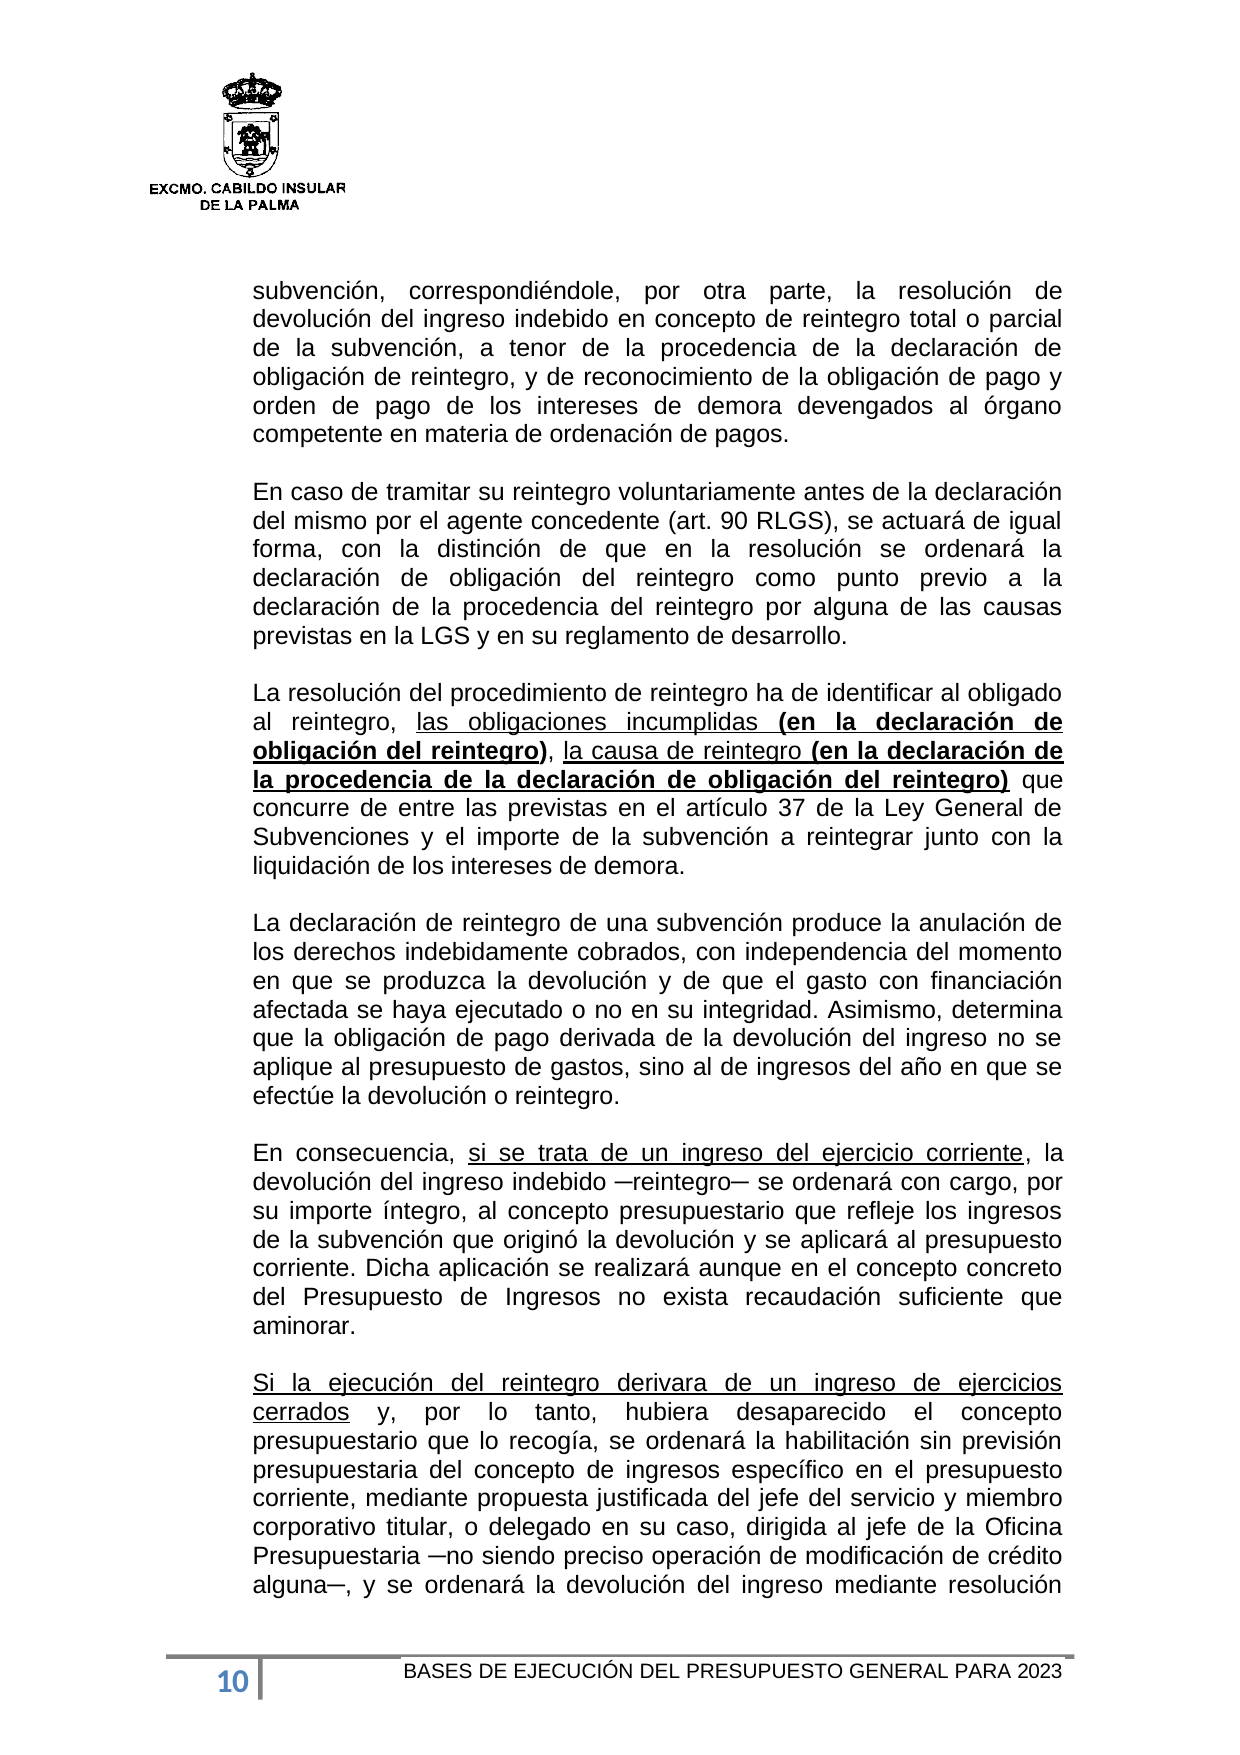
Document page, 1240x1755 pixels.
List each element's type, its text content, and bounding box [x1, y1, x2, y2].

text cerrados y, por lo tanto, hubiera desaparecido el concepto presupuestario que lo recogía, se ordenará la habilitación sin previsión presupuestaria del concepto de ingresos específico en el presupuesto corriente, mediante propuesta justificada del jefe del servicio y miembro corporativo titular, o delegado en su caso, dirigida al jefe de la Oficina Presupuestaria ─no siendo preciso operación de modificación de crédito alguna─, y se ordenará la devolución del ingreso mediante resolución [252, 1394, 1063, 1598]
text En consecuencia, si se trata de un ingreso del ejercicio corriente, la devolución del ingreso indebido ─reintegro─ se ordenará con cargo, por su importe íntegro, al concepto presupuestario que refleje los ingresos de la subvención que originó la devolución y se aplicará al presupuesto corriente. Dicha aplicación se realizará aunque en el concepto concreto del Presupuesto de Ingresos no exista recaudación suficiente que aminorar. [252, 1138, 1063, 1340]
text En caso de tramitar su reintegro voluntariamente antes de la declaración del mismo por el agente concedente (art. 90 RLGS), se actuará de igual forma, con la distinción de que en la resolución se ordenará la declaración de obligación del reintegro como punto previo a la declaración de la procedencia del reintegro por alguna de las causas previstas en la LGS y en su reglamento de desarrollo. [252, 477, 1063, 649]
text La resolución del procedimiento de reintegro ha de identificar al obligado al reintegro, las obligaciones incumplidas (en la declaración de obligación del reintegro), la causa de reintegro (en la declaración de la procedencia de la declaración de obligación del reintegro) que concurre de entre las previstas en el artículo 37 de la Ley General de Subvenciones y el importe de la subvención a reintegrar junto con la liquidación de los intereses de demora. [252, 678, 1063, 879]
text La declaración de reintegro de una subvención produce la anulación de los derechos indebidamente cobrados, con independencia del momento en que se produzca la devolución y de que el gasto con financiación afectada se haya ejecutado o no en su integridad. Asimismo, determina que la obligación de pago derivada de la devolución del ingreso no se aplique al presupuesto de gastos, sino al de ingresos del año en que se efectúe la devolución o reintegro. [252, 908, 1063, 1109]
text Si la ejecución del reintegro derivara de un ingreso de ejercicios [252, 1368, 1063, 1393]
text subvención, correspondiéndole, por otra parte, la resolución de devolución del ingreso indebido en concepto de reintegro total o parcial de la subvención, a tenor de la procedencia de la declaración de obligación de reintegro, y de reconocimiento de la obligación de pago y orden de pago de los intereses de demora devengados al órgano competente en materia de ordenación de pagos. [252, 276, 1063, 448]
